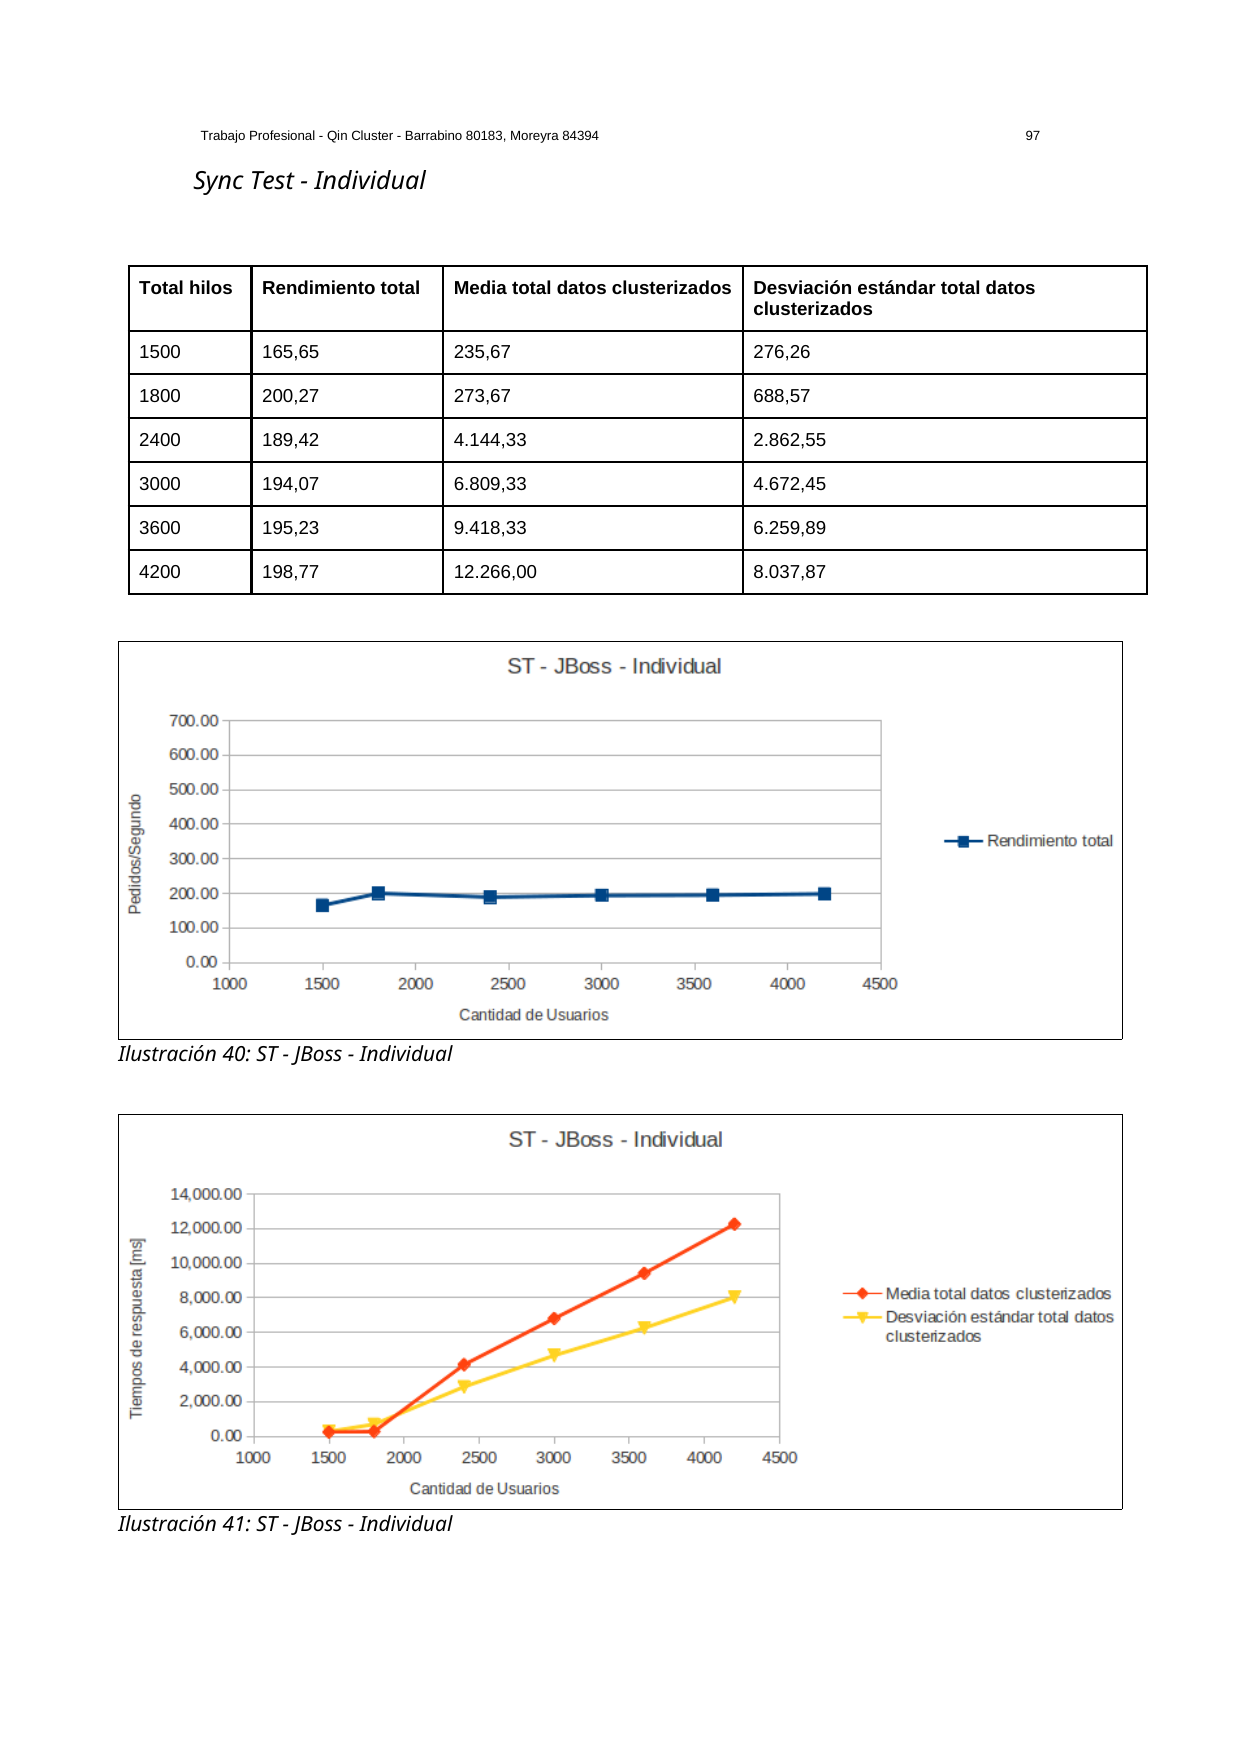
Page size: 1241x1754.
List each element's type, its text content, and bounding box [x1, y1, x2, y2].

table_cell 3600 [130, 507, 250, 549]
table_cell 273,67 [444, 375, 742, 417]
table_header Total hilos [130, 267, 250, 329]
table_cell 194,07 [253, 463, 442, 505]
table_cell 3000 [130, 463, 250, 505]
table_cell 9.418,33 [444, 507, 742, 549]
table_cell 4.144,33 [444, 419, 742, 461]
table_cell 2.862,55 [744, 419, 1146, 461]
table_cell 6.809,33 [444, 463, 742, 505]
table_cell 1500 [130, 332, 250, 373]
table_cell 165,65 [253, 332, 442, 373]
table_header Rendimiento total [253, 267, 442, 329]
table_cell 4.672,45 [744, 463, 1146, 505]
table_cell 8.037,87 [744, 551, 1146, 593]
table_cell 1800 [130, 375, 250, 417]
table_cell 12.266,00 [444, 551, 742, 593]
table_cell 235,67 [444, 332, 742, 373]
table_cell 276,26 [744, 332, 1146, 373]
table_cell 4200 [130, 551, 250, 593]
text Ilustración 41: ST - JBoss - Individual [118, 1510, 1122, 1537]
picture [121, 644, 1120, 1036]
table_cell 6.259,89 [744, 507, 1146, 549]
table_header Desviación estándar total datos clusterizados [744, 267, 1146, 329]
table_header Media total datos clusterizados [444, 267, 742, 329]
table_cell 198,77 [253, 551, 442, 593]
picture [121, 1117, 1120, 1506]
text Sync Test - Individual [118, 162, 1122, 197]
table_cell 189,42 [253, 419, 442, 461]
table_cell 200,27 [253, 375, 442, 417]
table_cell 195,23 [253, 507, 442, 549]
table_cell 688,57 [744, 375, 1146, 417]
table_cell 2400 [130, 419, 250, 461]
text Ilustración 40: ST - JBoss - Individual [118, 1040, 1122, 1067]
